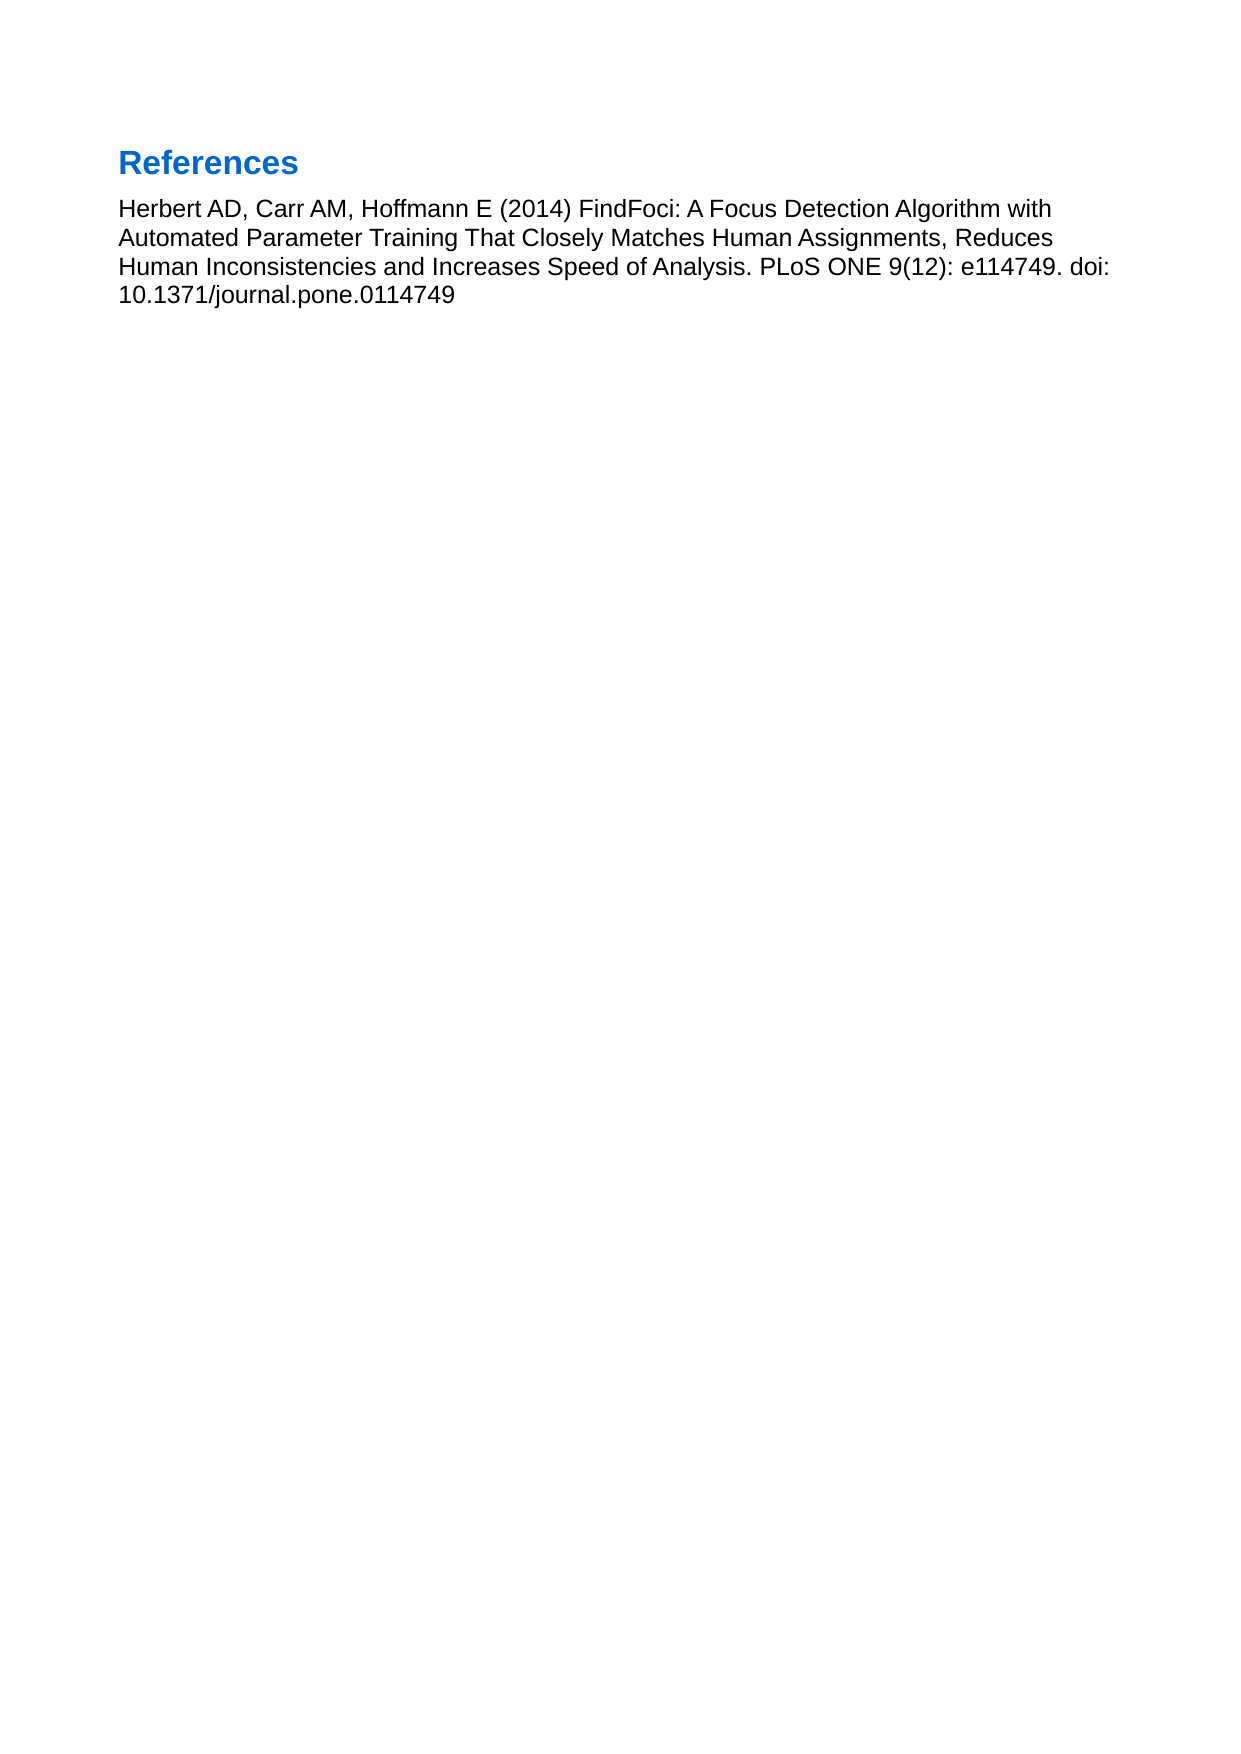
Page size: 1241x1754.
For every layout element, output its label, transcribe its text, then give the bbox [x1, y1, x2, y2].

text Herbert AD, Carr AM, Hoffmann E (2014) FindFoci: A Focus Detection Algorithm with Automated Parameter Training That Closely Matches Human Assignments, Reduces Human Inconsistencies and Increases Speed of Analysis. PLoS ONE 9(12): e114749. doi: 10.1371/journal.pone.0114749 [118, 194, 1122, 309]
subtitle References [118, 143, 1122, 182]
